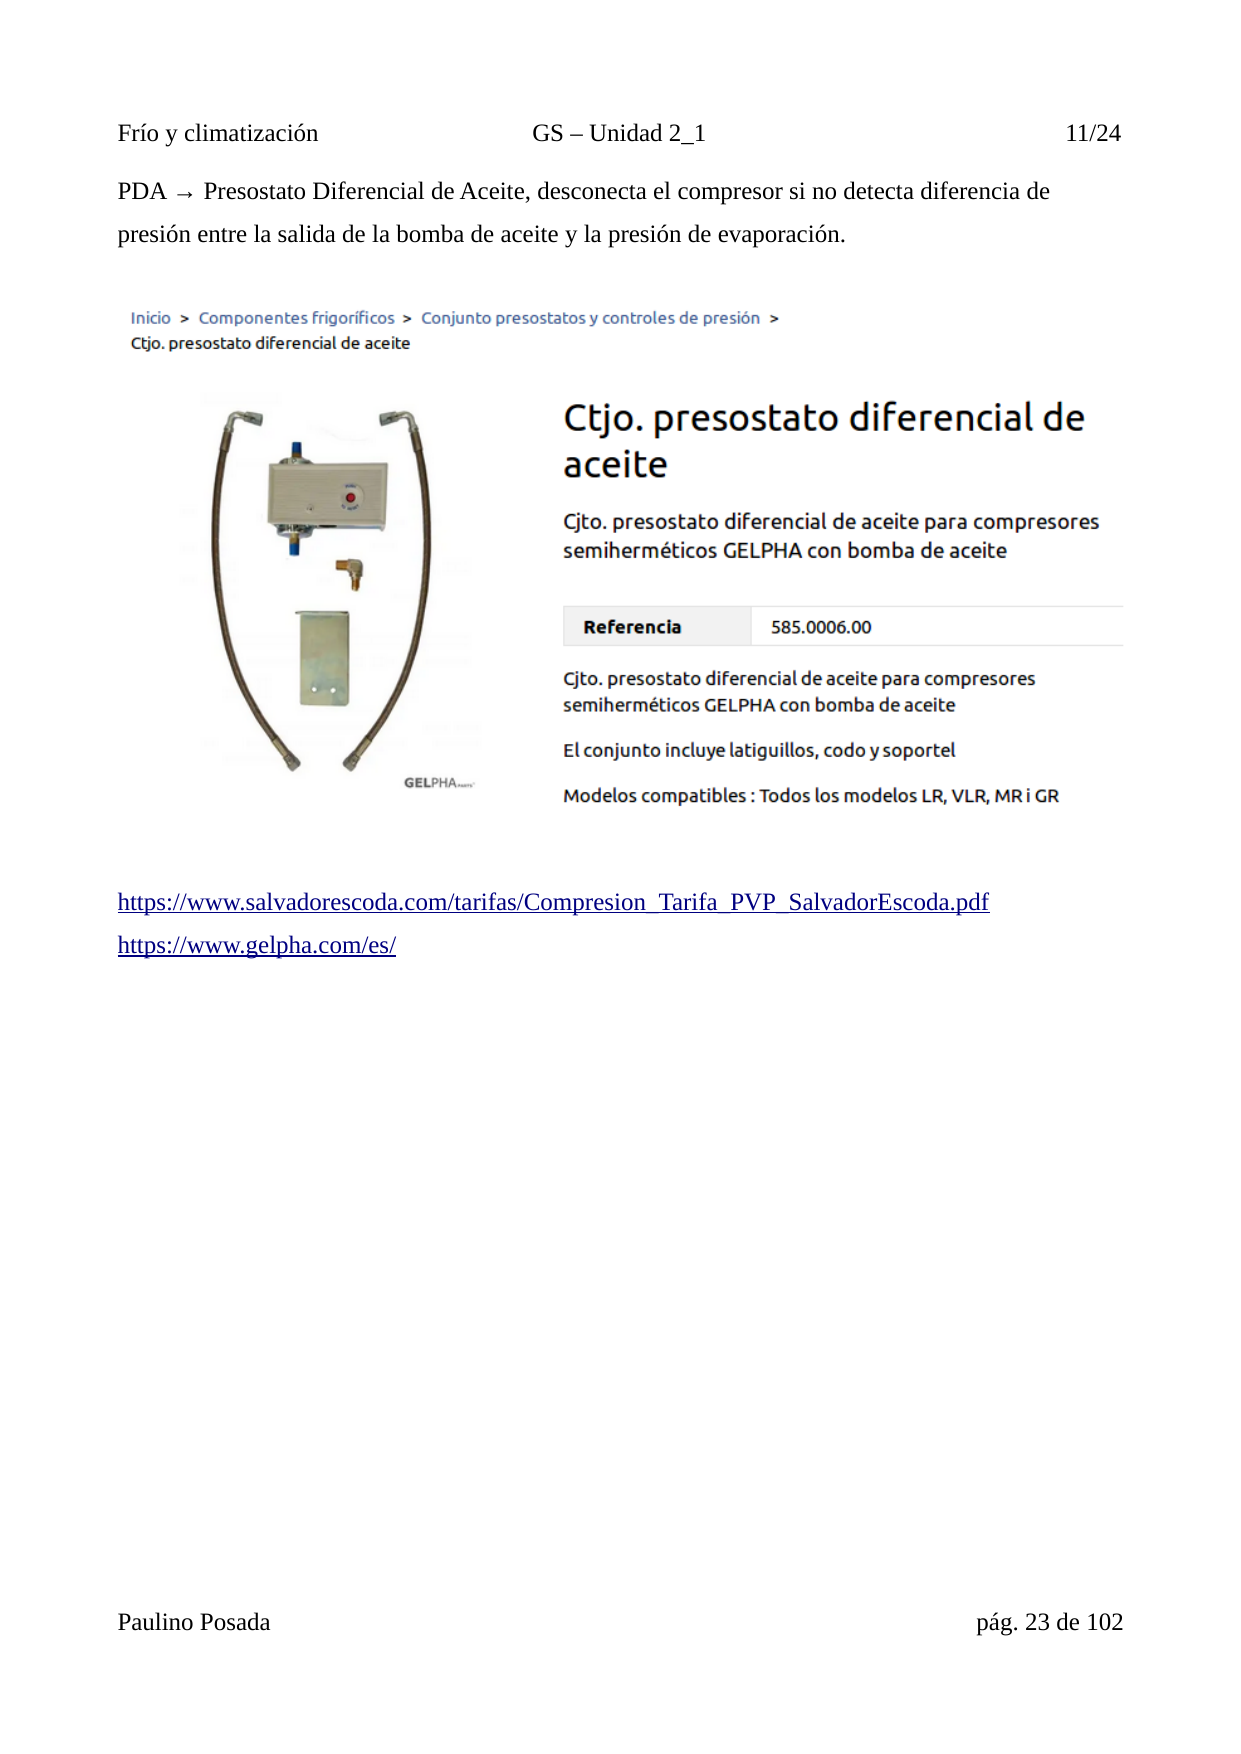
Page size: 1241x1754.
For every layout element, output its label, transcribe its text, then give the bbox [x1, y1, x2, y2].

text https://www.gelpha.com/es/ [117, 930, 1123, 959]
text PDA → Presostato Diferencial de Aceite, desconecta el compresor si no detecta diferencia de presión entre la salida de la bomba de aceite y la presión de evaporación. [117, 176, 1123, 248]
picture [117, 305, 1124, 830]
text https://www.salvadorescoda.com/tarifas/Compresion_Tarifa_PVP_SalvadorEscoda.pdf [117, 887, 1123, 916]
